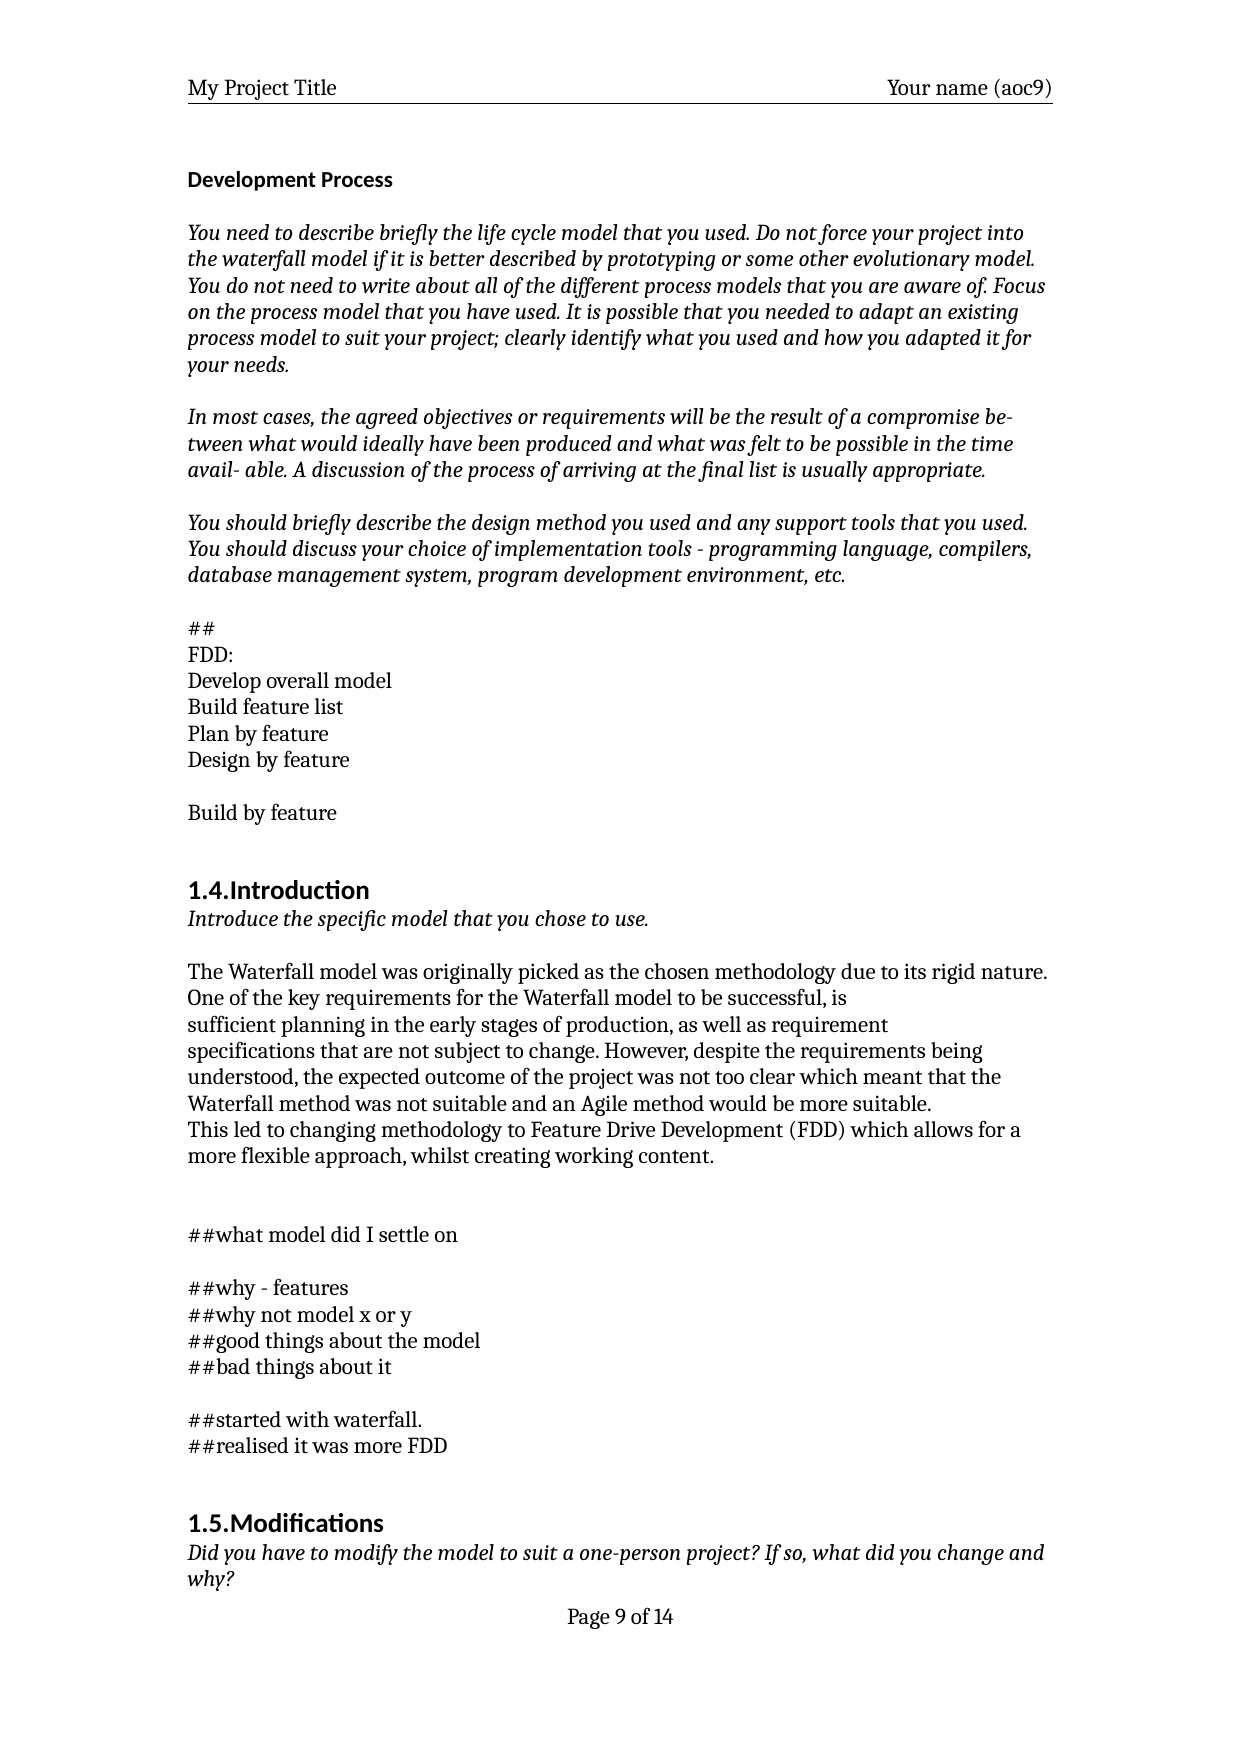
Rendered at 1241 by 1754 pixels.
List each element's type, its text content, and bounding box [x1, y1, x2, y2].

text Build by feature [187, 799, 1053, 826]
text In most cases, the agreed objectives or requirements will be the result of a compromise be- tween what would ideally have been produced and what was felt to be possible in the time avail- able. A discussion of the process of arriving at the final list is usually appropriate. [187, 404, 1053, 483]
subtitle Modifications [187, 1507, 1053, 1540]
text This led to changing methodology to Feature Drive Development (FDD) which allows for a more flexible approach, whilst creating working content. [187, 1117, 1053, 1169]
text ##why - features [187, 1275, 1053, 1301]
subtitle Development Process [187, 165, 1053, 193]
text The Waterfall model was originally picked as the chosen methodology due to its rigid nature. One of the key requirements for the Waterfall model to be successful, is [187, 959, 1053, 1011]
text ##why not model x or y [187, 1301, 1053, 1328]
text ##started with waterfall. [187, 1407, 1053, 1433]
text Introduce the specific model that you chose to use. [187, 906, 1053, 932]
text You need to describe briefly the life cycle model that you used. Do not force your project into the waterfall model if it is better described by prototyping or some other evolutionary model. You do not need to write about all of the different process models that you are aware of. Focus on the process model that you have used. It is possible that you needed to adapt an existing process model to suit your project; clearly identify what you used and how you adapted it for your needs. [187, 220, 1053, 378]
text Design by feature [187, 747, 1053, 773]
text You should briefly describe the design method you used and any support tools that you used. You should discuss your choice of implementation tools - programming language, compilers, database management system, program development environment, etc. [187, 509, 1053, 589]
text ## [187, 615, 1053, 641]
text Develop overall model [187, 668, 1053, 694]
text FDD: [187, 641, 1053, 668]
text Did you have to modify the model to suit a one-person project? If so, what did you change and why? [187, 1540, 1053, 1592]
text ##good things about the model [187, 1328, 1053, 1354]
text ##bad things about it [187, 1354, 1053, 1380]
text Build feature list [187, 694, 1053, 720]
text sufficient planning in the early stages of production, as well as requirement [187, 1011, 1053, 1038]
text Plan by feature [187, 720, 1053, 747]
text ##realised it was more FDD [187, 1433, 1053, 1459]
subtitle Introduction [187, 873, 1053, 906]
text specifications that are not subject to change. However, despite the requirements being understood, the expected outcome of the project was not too clear which meant that the Waterfall method was not suitable and an Agile method would be more suitable. [187, 1038, 1053, 1117]
text ##what model did I settle on [187, 1222, 1053, 1249]
